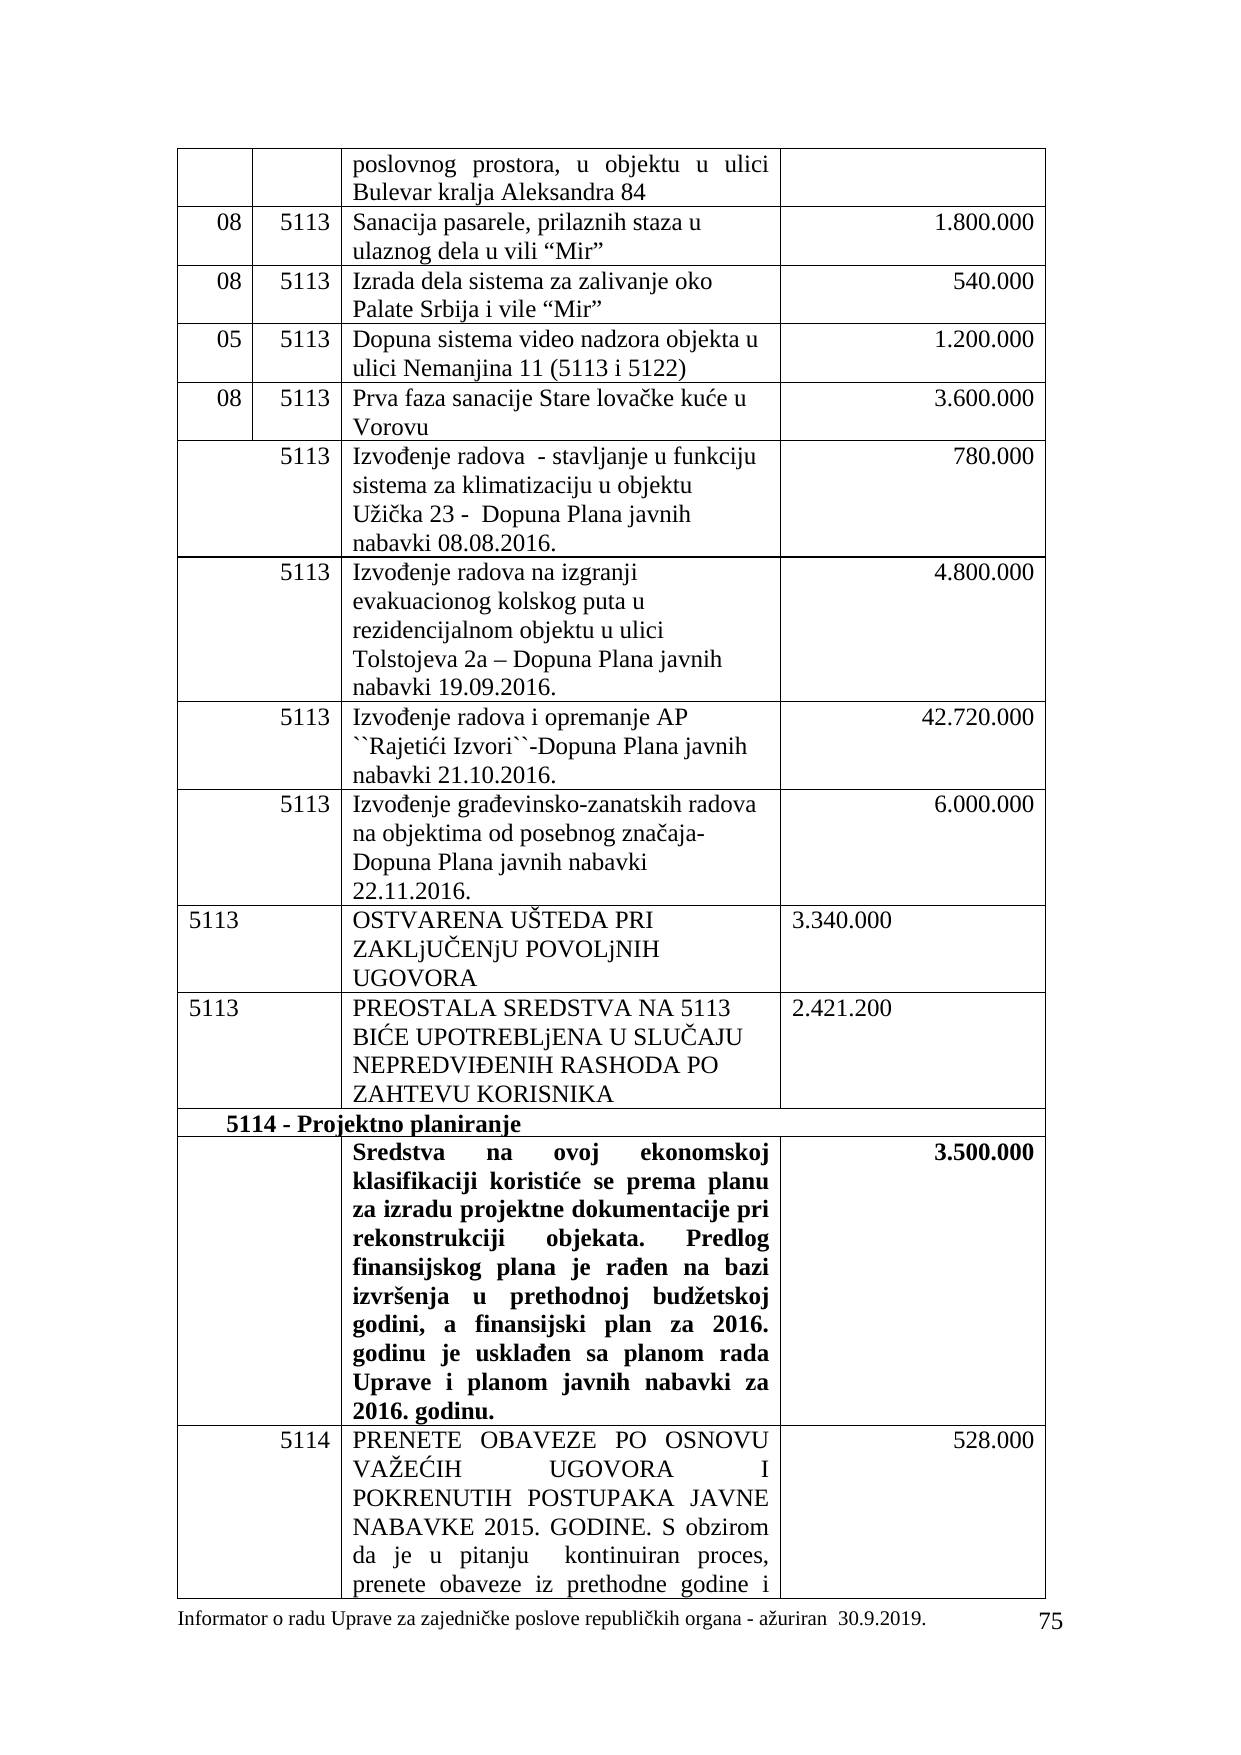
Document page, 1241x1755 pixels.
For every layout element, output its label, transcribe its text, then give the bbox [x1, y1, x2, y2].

table_cell 540.000 [781, 266, 1045, 323]
table_cell 5113 [253, 324, 341, 382]
table_cell 1.800.000 [781, 207, 1045, 265]
table_cell 5113 [253, 383, 341, 440]
table_cell 5114 [178, 1426, 341, 1598]
table_cell Izvođenje radova i opremanje AP ``Rajetići Izvori``-Dopuna Plana javnih nabavki 21.10.2016. [342, 702, 780, 788]
table_cell 780.000 [781, 441, 1045, 556]
table_cell 08 [178, 207, 252, 265]
table_cell 5113 [178, 441, 341, 556]
table_cell Izrada dela sistema za zalivanje oko Palate Srbija i vile “Mir” [342, 266, 780, 323]
table_cell Sredstva na ovoj ekonomskoj klasifikaciji koristiće se prema planu za izradu projektne dokumentacije pri rekonstrukciji objekata. Predlog finansijskog plana je rađen na bazi izvršenja u prethodnoj budžetskoj godini, a finansijski plan za 2016. godinu je usklađen sa planom rada Uprave i planom javnih nabavki za 2016. godinu. [342, 1137, 780, 1424]
table_cell 42.720.000 [781, 702, 1045, 788]
table_cell [253, 149, 341, 206]
table_cell 528.000 [781, 1426, 1045, 1598]
table_cell 5113 [178, 558, 341, 701]
table_cell Sanacija pasarele, prilaznih staza u ulaznog dela u vili “Mir” [342, 207, 780, 265]
table_cell 5113 [178, 702, 341, 788]
table_cell 6.000.000 [781, 790, 1045, 904]
table_cell 5114 - Projektno planiranje [178, 1109, 1045, 1136]
table_cell [178, 149, 252, 206]
table_cell Dopuna sistema video nadzora objekta u ulici Nemanjina 11 (5113 i 5122) [342, 324, 780, 382]
table_cell 2.421.200 [781, 993, 1045, 1108]
table_cell 5113 [253, 266, 341, 323]
table_cell 3.500.000 [781, 1137, 1045, 1424]
table_cell 5113 [178, 993, 341, 1108]
table_cell 4.800.000 [781, 558, 1045, 701]
table_cell Izvođenje radova na izgranji evakuacionog kolskog puta u rezidencijalnom objektu u ulici Tolstojeva 2a – Dopuna Plana javnih nabavki 19.09.2016. [342, 558, 780, 701]
table_cell OSTVARENA UŠTEDA PRI ZAKLjUČENјU POVOLjNIH UGOVORA [342, 906, 780, 992]
table_cell Prva faza sanacije Stare lovačke kuće u Vorovu [342, 383, 780, 440]
table_cell 5113 [178, 906, 341, 992]
table_cell PREOSTALA SREDSTVA NA 5113 BIĆE UPOTREBLjENA U SLUČAJU NEPREDVIĐENIH RASHODA PO ZAHTEVU KORISNIKA [342, 993, 780, 1108]
table_cell 3.340.000 [781, 906, 1045, 992]
table_cell 5113 [253, 207, 341, 265]
table_cell 1.200.000 [781, 324, 1045, 382]
table_cell 05 [178, 324, 252, 382]
table_cell 3.600.000 [781, 383, 1045, 440]
table_cell poslovnog prostora, u objektu u ulici Bulevar kralјa Aleksandra 84 [342, 149, 780, 206]
table_cell Izvođenje radova - stavlјanje u funkciju sistema za klimatizaciju u objektu Užička 23 - Dopuna Plana javnih nabavki 08.08.2016. [342, 441, 780, 556]
table_cell PRENETE OBAVEZE PO OSNOVU VAŽEĆIH UGOVORA I POKRENUTIH POSTUPAKA JAVNE NABAVKE 2015. GODINE. S obzirom da je u pitanju kontinuiran proces, prenete obaveze iz prethodne godine i [342, 1426, 780, 1598]
table_cell 08 [178, 383, 252, 440]
table_cell 5113 [178, 790, 341, 904]
table_cell 08 [178, 266, 252, 323]
table_cell [178, 1137, 341, 1424]
table_cell Izvođenje građevinsko-zanatskih radova na objektima od posebnog značaja-Dopuna Plana javnih nabavki 22.11.2016. [342, 790, 780, 904]
table_cell [781, 149, 1045, 206]
